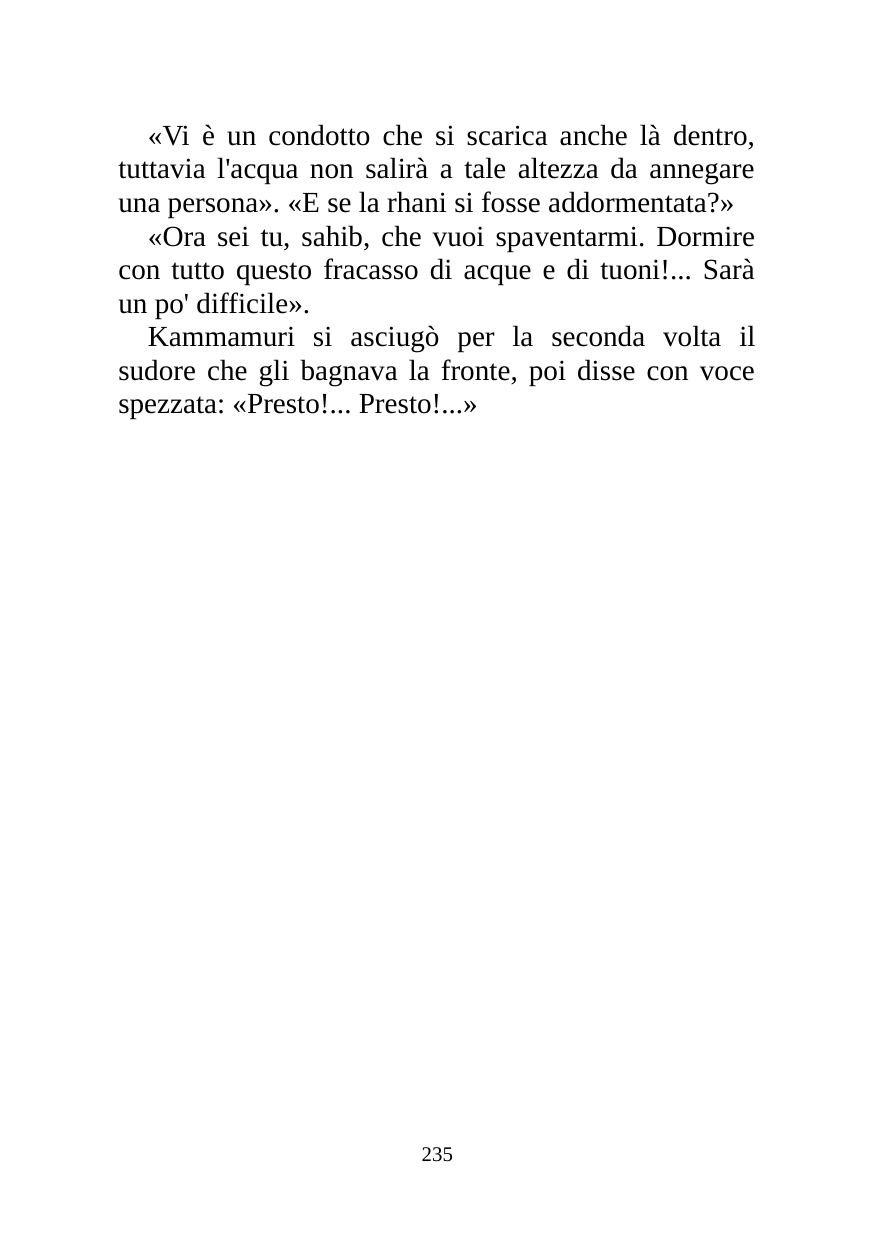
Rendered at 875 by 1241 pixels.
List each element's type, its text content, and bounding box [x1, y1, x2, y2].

text «Vi è un condotto che si scarica anche là dentro, tuttavia l'acqua non salirà a tale altezza da annegare una persona». «E se la rhani si fosse addormentata?» [118, 118, 756, 219]
text «Ora sei tu, sahib, che vuoi spaventarmi. Dormire con tutto questo fracasso di acque e di tuoni!... Sarà un po' difficile». [118, 219, 756, 319]
text Kammamuri si asciugò per la seconda volta il sudore che gli bagnava la fronte, poi disse con voce spezzata: «Presto!... Presto!...» [118, 319, 756, 420]
